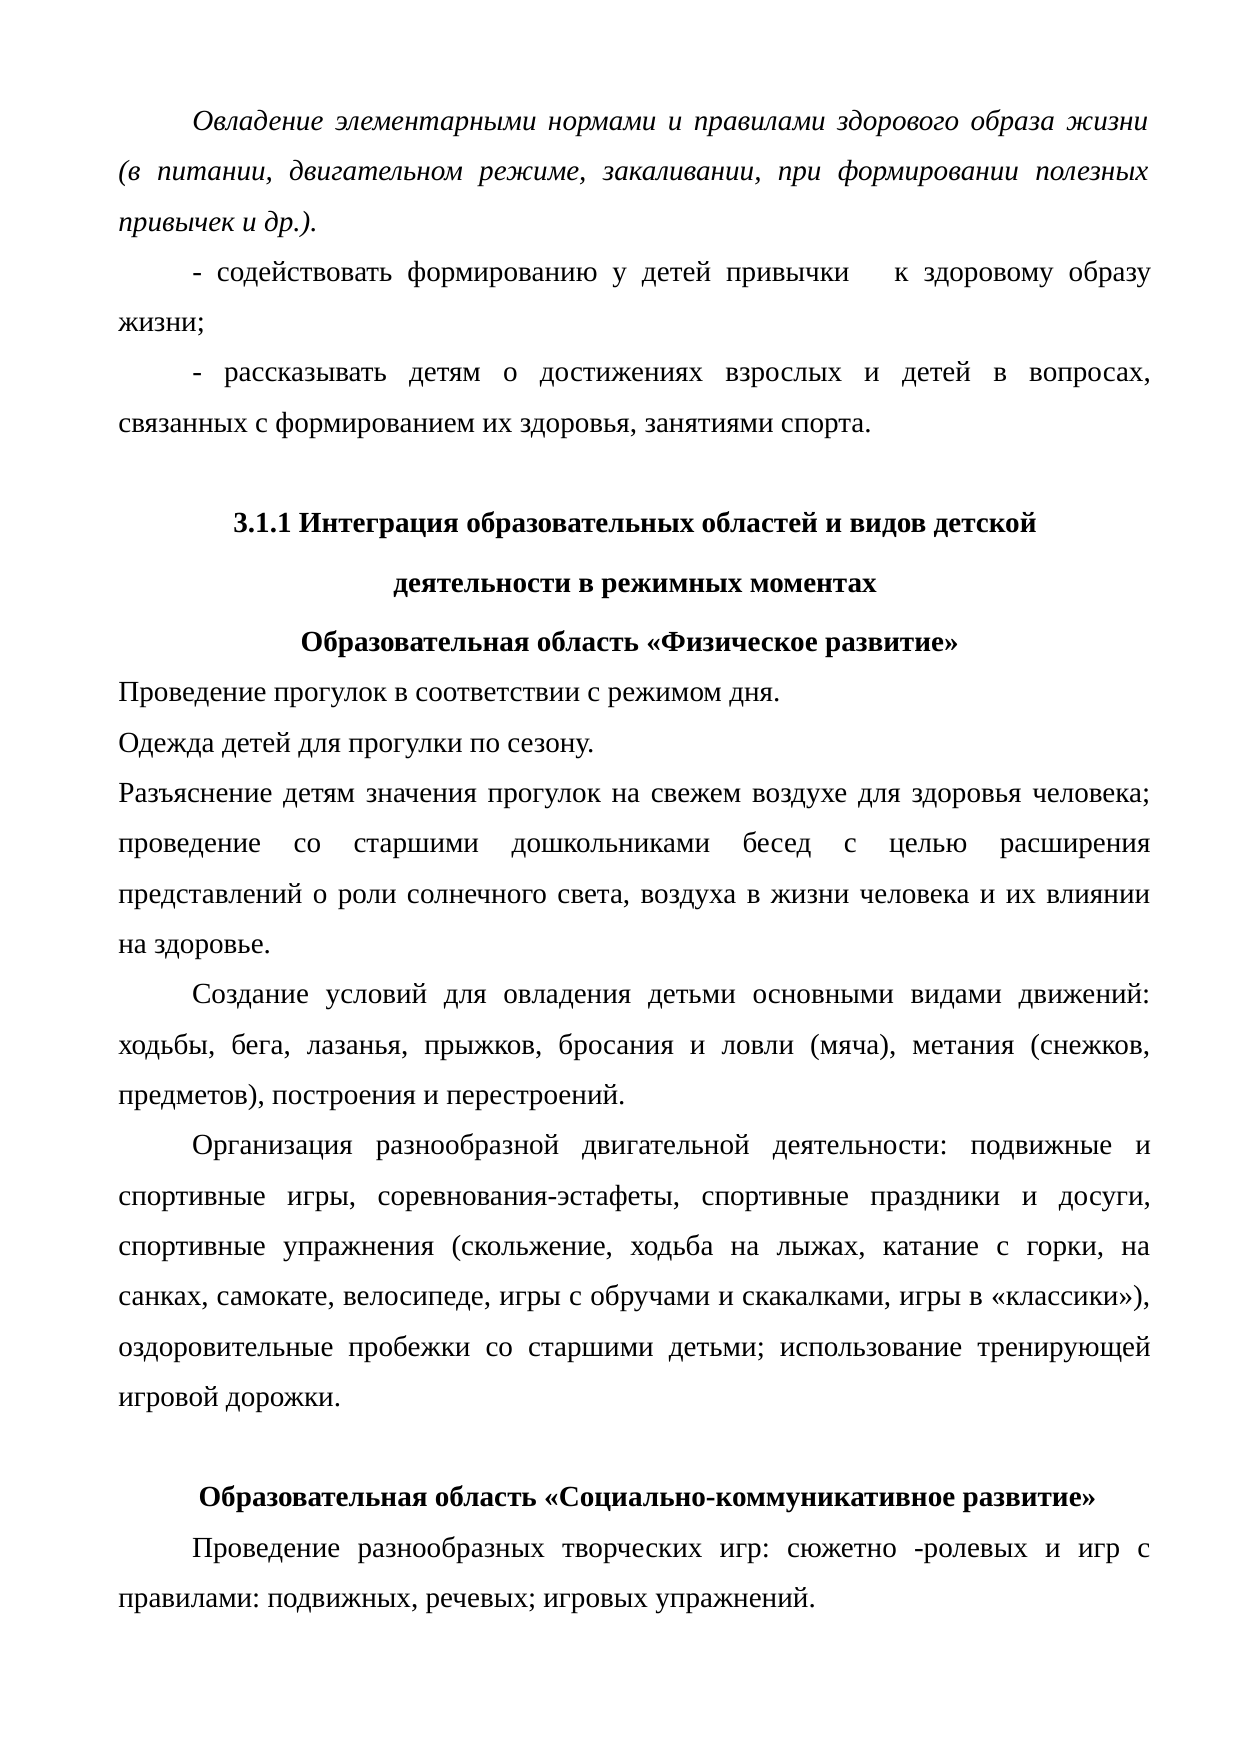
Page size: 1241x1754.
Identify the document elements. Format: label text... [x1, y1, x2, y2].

text Разъяснение детям значения прогулок на свежем воздухе для здоровья человека; проведение со старшими дошкольниками бесед с целью расширения представлений о роли солнечного света, воздуха в жизни человека и их влиянии на здоровье. [118, 775, 1152, 960]
text Образовательная область «Социально-коммуникативное развитие» [118, 1479, 1152, 1513]
text Образовательная область «Физическое развитие» [118, 624, 1152, 658]
text Организация разнообразной двигательной деятельности: подвижные и спортивные игры, соревнования-эстафеты, спортивные праздники и досуги, спортивные упражнения (скольжение, ходьба на лыжах, катание с горки, на санках, самокате, велосипеде, игры с обручами и скакалками, игры в «классики»), оздоровительные пробежки со старшими детьми; использование тренирующей игровой дорожки. [118, 1127, 1152, 1412]
text Овладение элементарными нормами и правилами здорового образа жизни (в питании, двигательном режиме, закаливании, при формировании полезных привычек и др.). [118, 103, 1152, 237]
text Одежда детей для прогулки по сезону. [118, 725, 1152, 758]
text Проведение прогулок в соответствии с режимом дня. [118, 674, 1152, 708]
text Проведение разнообразных творческих игр: сюжетно -ролевых и игр с правилами: подвижных, речевых; игровых упражнений. [118, 1530, 1152, 1614]
text Создание условий для овладения детьми основными видами движений: ходьбы, бега, лазанья, прыжков, бросания и ловли (мяча), метания (снежков, предметов), построения и перестроений. [118, 976, 1152, 1111]
text - рассказывать детям о достижениях взрослых и детей в вопросах, связанных с формированием их здоровья, занятиями спорта. [118, 354, 1152, 438]
text - содействовать формированию у детей привычки к здоровому образу жизни; [118, 254, 1152, 338]
text 3.1.1 Интеграция образовательных областей и видов детской [118, 506, 1152, 539]
text деятельности в режимных моментах [118, 565, 1152, 598]
